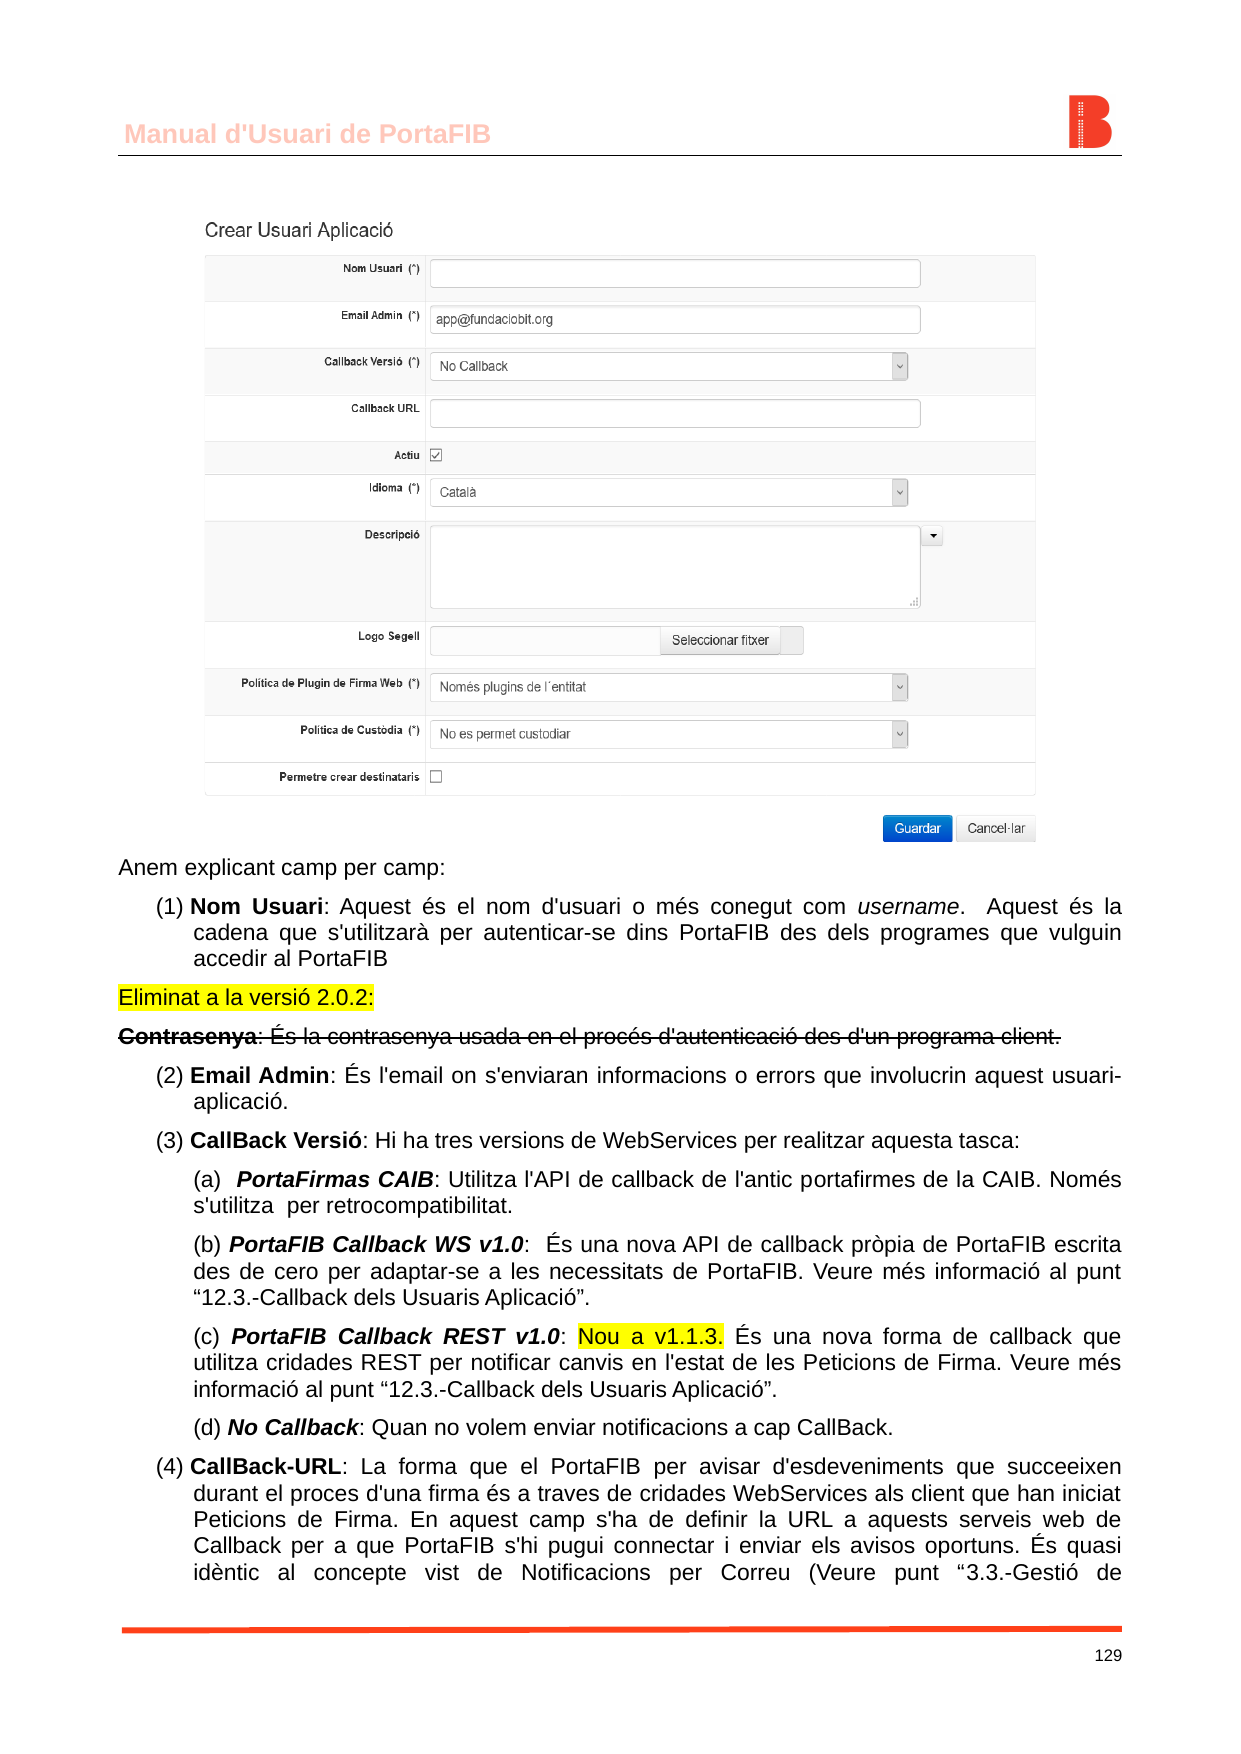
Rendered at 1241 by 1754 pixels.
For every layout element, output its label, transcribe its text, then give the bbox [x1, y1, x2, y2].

text Contrasenya: És la contrasenya usada en el procés d'autenticació des d'un programa client. [118, 1023, 1122, 1049]
list (c) PortaFIB Callback REST v1.0: Nou a v1.1.3. És una nova forma de callback que utilitza cridades REST per notificar canvis en l'estat de les Peticions de Firma. Veure més informació al punt “12.3Callback dels Usuaris Aplicació”. [156, 1323, 1122, 1402]
list (d) No Callback: Quan no volem enviar notificacions a cap CallBack. [156, 1414, 1122, 1441]
text Eliminat a la versió 2.0.2: [118, 984, 1122, 1011]
text Anem explicant camp per camp: [118, 854, 1122, 880]
picture [204, 215, 1036, 842]
list (b) PortaFIB Callback WS v1.0: És una nova API de callback pròpia de PortaFIB escrita des de cero per adaptar-se a les necessitats de PortaFIB. Veure més informació al punt “12.3Callback dels Usuaris Aplicació”. [156, 1231, 1122, 1310]
list CallBack-URL: La forma que el PortaFIB per avisar d'esdeveniments que succeeixen durant el proces d'una firma és a traves de cridades WebServices als client que han iniciat Peticions de Firma. En aquest camp s'ha de definir la URL a aquests serveis web de Callback per a que PortaFIB s'hi pugui connectar i enviar els avisos oportuns. És quasi idèntic al concepte vist de Notificacions per Correu (Veure punt “3.3.-Gestió de [156, 1453, 1122, 1585]
picture [1063, 94, 1117, 150]
list Email Admin: És l'email on s'enviaran informacions o errors que involucrin aquest usuari-aplicació. [156, 1062, 1122, 1115]
list CallBack Versió: Hi ha tres versions de WebServices per realitzar aquesta tasca: [156, 1127, 1122, 1153]
list Nom Usuari: Aquest és el nom d'usuari o més conegut com username. Aquest és la cadena que s'utilitzarà per autenticar-se dins PortaFIB des dels programes que vulguin accedir al PortaFIB [156, 893, 1122, 972]
list (a) PortaFirmas CAIB: Utilitza l'API de callback de l'antic portafirmes de la CAIB. Només s'utilitza per retrocompatibilitat. [156, 1166, 1122, 1219]
